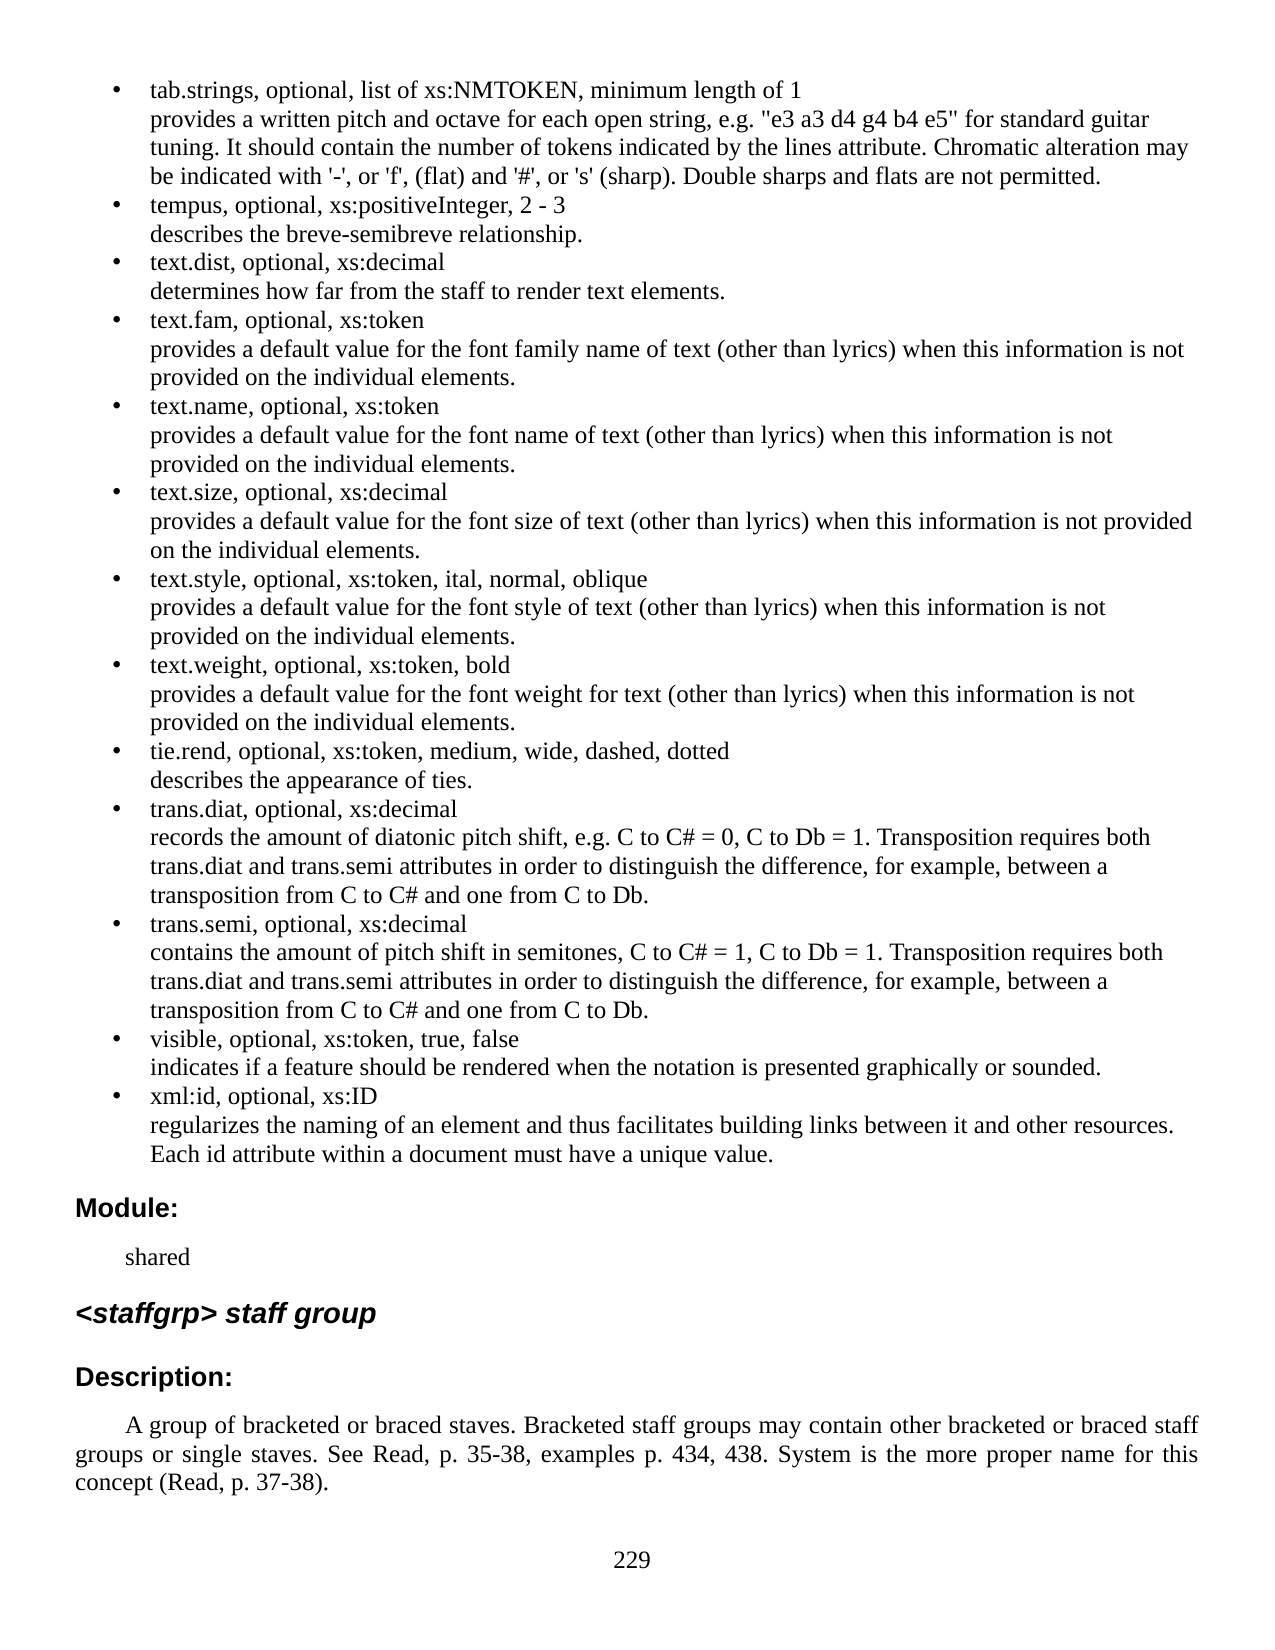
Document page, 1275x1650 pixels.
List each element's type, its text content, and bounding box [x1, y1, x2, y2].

list tie.rend, optional, xs:token, medium, wide, dashed, dotted describes the appearance of ties. [112, 736, 1200, 794]
list xml:id, optional, xs:ID regularizes the naming of an element and thus facilitates building links between it and other resources. Each id attribute within a document must have a unique value. [112, 1081, 1200, 1167]
list tempus, optional, xs:positiveInteger, 2 - 3 describes the breve-semibreve relationship. [112, 190, 1200, 247]
list tab.strings, optional, list of xs:NMTOKEN, minimum length of 1 provides a written pitch and octave for each open string, e.g. "e3 a3 d4 g4 b4 e5" for standard guitar tuning. It should contain the number of tokens indicated by the lines attribute. Chromatic alteration may be indicated with '-', or 'f', (flat) and '#', or 's' (sharp). Double sharps and flats are not permitted. [112, 75, 1200, 190]
list text.weight, optional, xs:token, bold provides a default value for the font weight for text (other than lyrics) when this information is not provided on the individual elements. [112, 650, 1200, 736]
list text.name, optional, xs:token provides a default value for the font name of text (other than lyrics) when this information is not provided on the individual elements. [112, 391, 1200, 477]
list text.dist, optional, xs:decimal determines how far from the staff to render text elements. [112, 247, 1200, 305]
text A group of bracketed or braced staves. Bracketed staff groups may contain other bracketed or braced staff groups or single staves. See Read, p. 35-38, examples p. 434, 438. System is the more proper name for this concept (Read, p. 37-38). [75, 1410, 1200, 1496]
list trans.semi, optional, xs:decimal contains the amount of pitch shift in semitones, C to C# = 1, C to Db = 1. Transposition requires both trans.diat and trans.semi attributes in order to distinguish the difference, for example, between a transposition from C to C# and one from C to Db. [112, 909, 1200, 1024]
list trans.diat, optional, xs:decimal records the amount of diatonic pitch shift, e.g. C to C# = 0, C to Db = 1. Transposition requires both trans.diat and trans.semi attributes in order to distinguish the difference, for example, between a transposition from C to C# and one from C to Db. [112, 794, 1200, 909]
subtitle Description: [75, 1361, 1200, 1392]
text shared [75, 1242, 1200, 1271]
subtitle <staffgrp> staff group [75, 1296, 1200, 1329]
list text.fam, optional, xs:token provides a default value for the font family name of text (other than lyrics) when this information is not provided on the individual elements. [112, 305, 1200, 391]
list text.style, optional, xs:token, ital, normal, oblique provides a default value for the font style of text (other than lyrics) when this information is not provided on the individual elements. [112, 564, 1200, 650]
subtitle Module: [75, 1192, 1200, 1224]
list visible, optional, xs:token, true, false indicates if a feature should be rendered when the notation is presented graphically or sounded. [112, 1024, 1200, 1081]
list text.size, optional, xs:decimal provides a default value for the font size of text (other than lyrics) when this information is not provided on the individual elements. [112, 477, 1200, 564]
